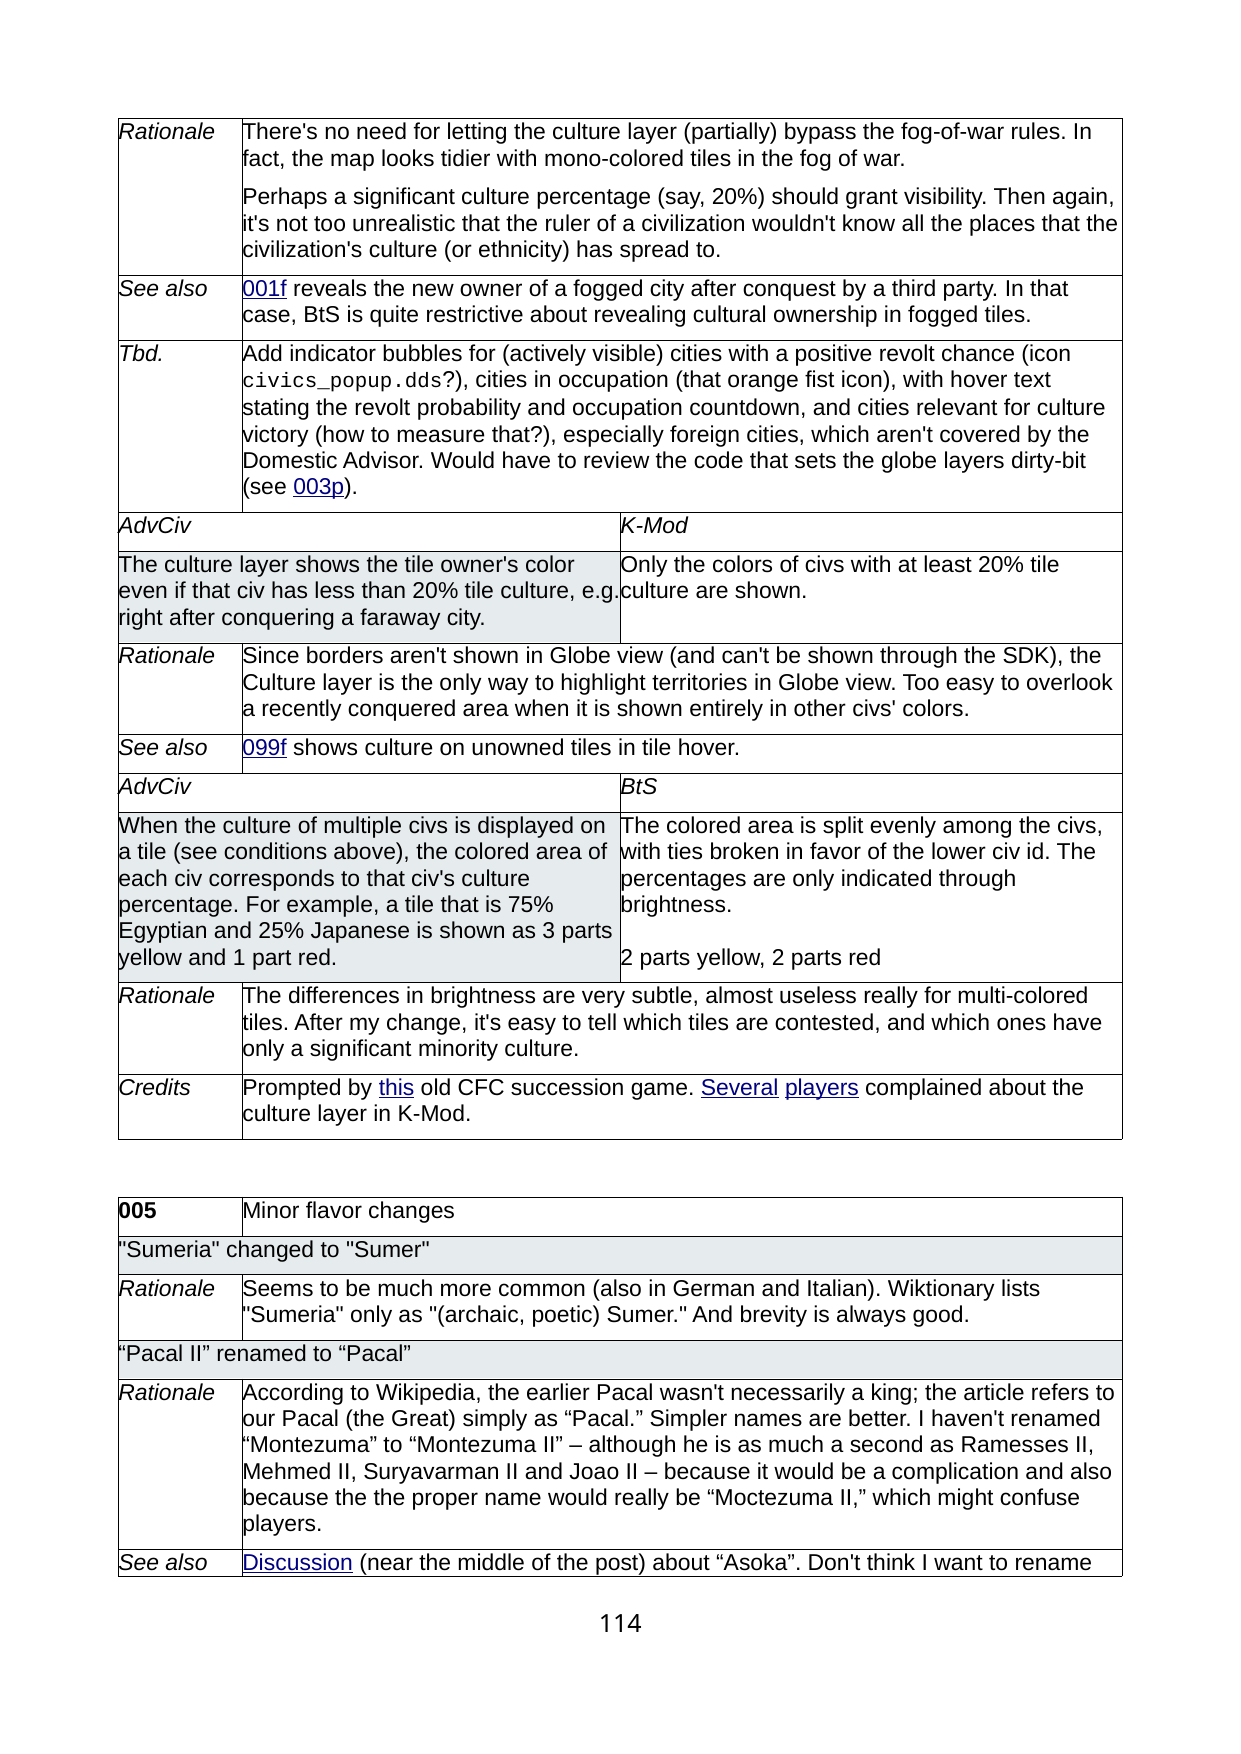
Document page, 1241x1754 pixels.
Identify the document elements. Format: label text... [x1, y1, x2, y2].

table_cell The differences in brightness are very subtle, almost useless really for multi-colored tiles. After my change, it's easy to tell which tiles are contested, and which ones have only a significant minority culture. [243, 983, 1122, 1074]
table_cell Rationale [119, 983, 242, 1074]
table_cell Rationale [119, 1275, 242, 1339]
table_cell When the culture of multiple civs is displayed on a tile (see conditions above), the colored area of each civ corresponds to that civ's culture percentage. For example, a tile that is 75% Egyptian and 25% Japanese is shown as 3 parts yellow and 1 part red. [119, 813, 620, 982]
table_cell The culture layer shows the tile owner's color even if that civ has less than 20% tile culture, e.g. right after conquering a faraway city. [119, 552, 620, 642]
table_cell According to Wikipedia, the earlier Pacal wasn't necessarily a king; the article refers to our Pacal (the Great) simply as “Pacal.” Simpler names are better. I haven't renamed “Montezuma” to “Montezuma II” – although he is as much a second as Ramesses II, Mehmed II, Suryavarman II and Joao II – because it would be a complication and also because the the proper name would really be “Moctezuma II,” which might confuse players. [243, 1380, 1122, 1549]
table_cell There's no need for letting the culture layer (partially) bypass the fog-of-war rules. In fact, the map looks tidier with mono-colored tiles in the fog of war. Perhaps a significant culture percentage (say, 20%) should grant visibility. Then again, it's not too unrealistic that the ruler of a civilization wouldn't know all the places that the civilization's culture (or ethnicity) has spread to. [243, 119, 1122, 275]
table_cell 001f reveals the new owner of a fogged city after conquest by a third party. In that case, BtS is quite restrictive about revealing cultural ownership in fogged tiles. [243, 276, 1122, 340]
table_cell “Pacal II” renamed to “Pacal” [119, 1341, 1122, 1378]
table_header Minor flavor changes [243, 1198, 1122, 1236]
table_cell See also [119, 276, 242, 340]
table_cell Discussion (near the middle of the post) about “Asoka”. Don't think I want to rename [243, 1550, 1122, 1576]
table_cell "Sumeria" changed to "Sumer" [119, 1237, 1122, 1274]
table_cell Since borders aren't shown in Globe view (and can't be shown through the SDK), the Culture layer is the only way to highlight territories in Globe view. Too easy to overlook a recently conquered area when it is shown entirely in other civs' colors. [243, 644, 1122, 734]
table_cell Tbd. [119, 341, 242, 512]
table_cell Credits [119, 1075, 242, 1139]
table_cell Rationale [119, 119, 242, 275]
table_cell See also [119, 735, 242, 773]
table_cell Only the colors of civs with at least 20% tile culture are shown. [621, 552, 1122, 642]
table_cell AdvCiv [119, 774, 620, 812]
table_cell Seems to be much more common (also in German and Italian). Wiktionary lists "Sumeria" only as "(archaic, poetic) Sumer." And brevity is always good. [243, 1275, 1122, 1339]
table_cell 099f shows culture on unowned tiles in tile hover. [243, 735, 1122, 773]
table_cell K-Mod [621, 513, 1122, 551]
table_cell AdvCiv [119, 513, 620, 551]
table_header 005 [119, 1198, 242, 1236]
table_cell The colored area is split evenly among the civs, with ties broken in favor of the lower civ id. The percentages are only indicated through brightness. 2 parts yellow, 2 parts red [621, 813, 1122, 982]
table_cell Add indicator bubbles for (actively visible) cities with a positive revolt chance (icon civics_popup.dds?), cities in occupation (that orange fist icon), with hover text stating the revolt probability and occupation countdown, and cities relevant for culture victory (how to measure that?), especially foreign cities, which aren't covered by the Domestic Advisor. Would have to review the code that sets the globe layers dirty-bit (see 003p). [243, 341, 1122, 512]
table_cell Prompted by this old CFC succession game. Several players complained about the culture layer in K-Mod. [243, 1075, 1122, 1139]
table_cell Rationale [119, 1380, 242, 1549]
table_cell Rationale [119, 644, 242, 734]
table_cell See also [119, 1550, 242, 1576]
table_cell BtS [621, 774, 1122, 812]
